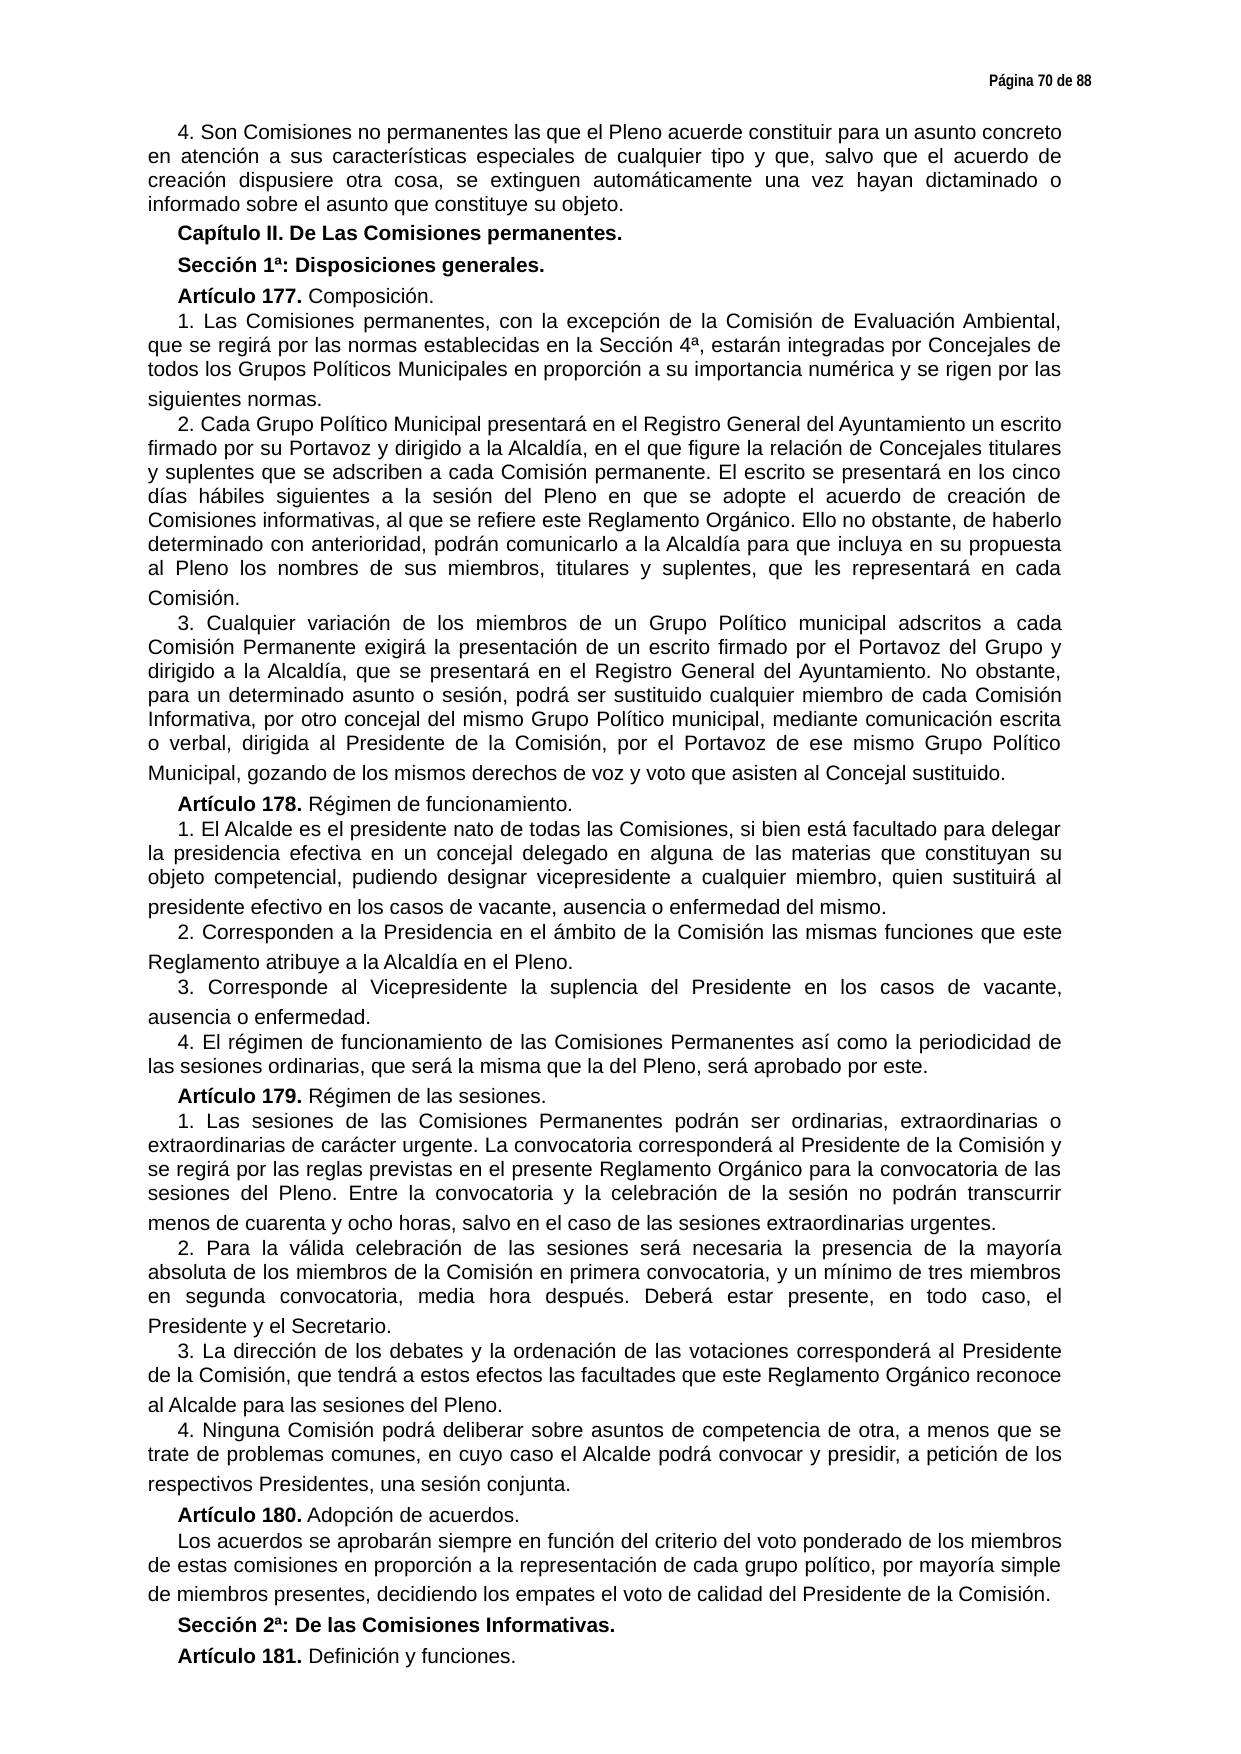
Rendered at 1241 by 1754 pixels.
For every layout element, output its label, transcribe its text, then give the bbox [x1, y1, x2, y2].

text Artículo 180. Adopción de acuerdos. [148, 1497, 1063, 1528]
text 4. El régimen de funcionamiento de las Comisiones Permanentes así como la periodicidad de las sesiones ordinarias, que será la misma que la del Pleno, será aprobado por este. [148, 1030, 1063, 1078]
text 2. Para la válida celebración de las sesiones será necesaria la presencia de la mayoría absoluta de los miembros de la Comisión en primera convocatoria, y un mínimo de tres miembros en segunda convocatoria, media hora después. Deberá estar presente, en todo caso, el Presidente y el Secretario. [148, 1236, 1063, 1339]
text 3. La dirección de los debates y la ordenación de las votaciones corresponderá al Presidente de la Comisión, que tendrá a estos efectos las facultades que este Reglamento Orgánico reconoce al Alcalde para las sesiones del Pleno. [148, 1339, 1063, 1418]
text 2. Cada Grupo Político Municipal presentará en el Registro General del Ayuntamiento un escrito firmado por su Portavoz y dirigido a la Alcaldía, en el que figure la relación de Concejales titulares y suplentes que se adscriben a cada Comisión permanente. El escrito se presentará en los cinco días hábiles siguientes a la sesión del Pleno en que se adopte el acuerdo de creación de Comisiones informativas, al que se refiere este Reglamento Orgánico. Ello no obstante, de haberlo determinado con anterioridad, podrán comunicarlo a la Alcaldía para que incluya en su propuesta al Pleno los nombres de sus miembros, titulares y suplentes, que les representará en cada Comisión. [148, 412, 1063, 611]
text 1. Las Comisiones permanentes, con la excepción de la Comisión de Evaluación Ambiental, que se regirá por las normas establecidas en la Sección 4ª, estarán integradas por Concejales de todos los Grupos Políticos Municipales en proporción a su importancia numérica y se rigen por las siguientes normas. [148, 309, 1063, 412]
text 4. Son Comisiones no permanentes las que el Pleno acuerde constituir para un asunto concreto en atención a sus características especiales de cualquier tipo y que, salvo que el acuerdo de creación dispusiere otra cosa, se extinguen automáticamente una vez hayan dictaminado o informado sobre el asunto que constituye su objeto. [148, 120, 1063, 216]
text 3. Cualquier variación de los miembros de un Grupo Político municipal adscritos a cada Comisión Permanente exigirá la presentación de un escrito firmado por el Portavoz del Grupo y dirigido a la Alcaldía, que se presentará en el Registro General del Ayuntamiento. No obstante, para un determinado asunto o sesión, podrá ser sustituido cualquier miembro de cada Comisión Informativa, por otro concejal del mismo Grupo Político municipal, mediante comunicación escrita o verbal, dirigida al Presidente de la Comisión, por el Portavoz de ese mismo Grupo Político Municipal, gozando de los mismos derechos de voz y voto que asisten al Concejal sustituido. [148, 611, 1063, 786]
text Artículo 177. Composición. [148, 278, 1063, 309]
text Sección 2ª: De las Comisiones Informativas. [148, 1607, 1063, 1639]
text Los acuerdos se aprobarán siempre en función del criterio del voto ponderado de los miembros de estas comisiones en proporción a la representación de cada grupo político, por mayoría simple de miembros presentes, decidiendo los empates el voto de calidad del Presidente de la Comisión. [148, 1528, 1063, 1607]
text 2. Corresponden a la Presidencia en el ámbito de la Comisión las mismas funciones que este Reglamento atribuye a la Alcaldía en el Pleno. [148, 920, 1063, 975]
text 4. Ninguna Comisión podrá deliberar sobre asuntos de competencia de otra, a menos que se trate de problemas comunes, en cuyo caso el Alcalde podrá convocar y presidir, a petición de los respectivos Presidentes, una sesión conjunta. [148, 1418, 1063, 1497]
text 1. El Alcalde es el presidente nato de todas las Comisiones, si bien está facultado para delegar la presidencia efectiva en un concejal delegado en alguna de las materias que constituyan su objeto competencial, pudiendo designar vicepresidente a cualquier miembro, quien sustituirá al presidente efectivo en los casos de vacante, ausencia o enfermedad del mismo. [148, 817, 1063, 920]
text 3. Corresponde al Vicepresidente la suplencia del Presidente en los casos de vacante, ausencia o enfermedad. [148, 975, 1063, 1030]
text Artículo 179. Régimen de las sesiones. [148, 1078, 1063, 1109]
text Capítulo II. De Las Comisiones permanentes. [148, 216, 1063, 247]
text Sección 1ª: Disposiciones generales. [148, 247, 1063, 278]
text Artículo 178. Régimen de funcionamiento. [148, 786, 1063, 817]
text Artículo 181. Definición y funciones. [148, 1639, 1063, 1670]
text 1. Las sesiones de las Comisiones Permanentes podrán ser ordinarias, extraordinarias o extraordinarias de carácter urgente. La convocatoria corresponderá al Presidente de la Comisión y se regirá por las reglas previstas en el presente Reglamento Orgánico para la convocatoria de las sesiones del Pleno. Entre la convocatoria y la celebración de la sesión no podrán transcurrir menos de cuarenta y ocho horas, salvo en el caso de las sesiones extraordinarias urgentes. [148, 1109, 1063, 1236]
